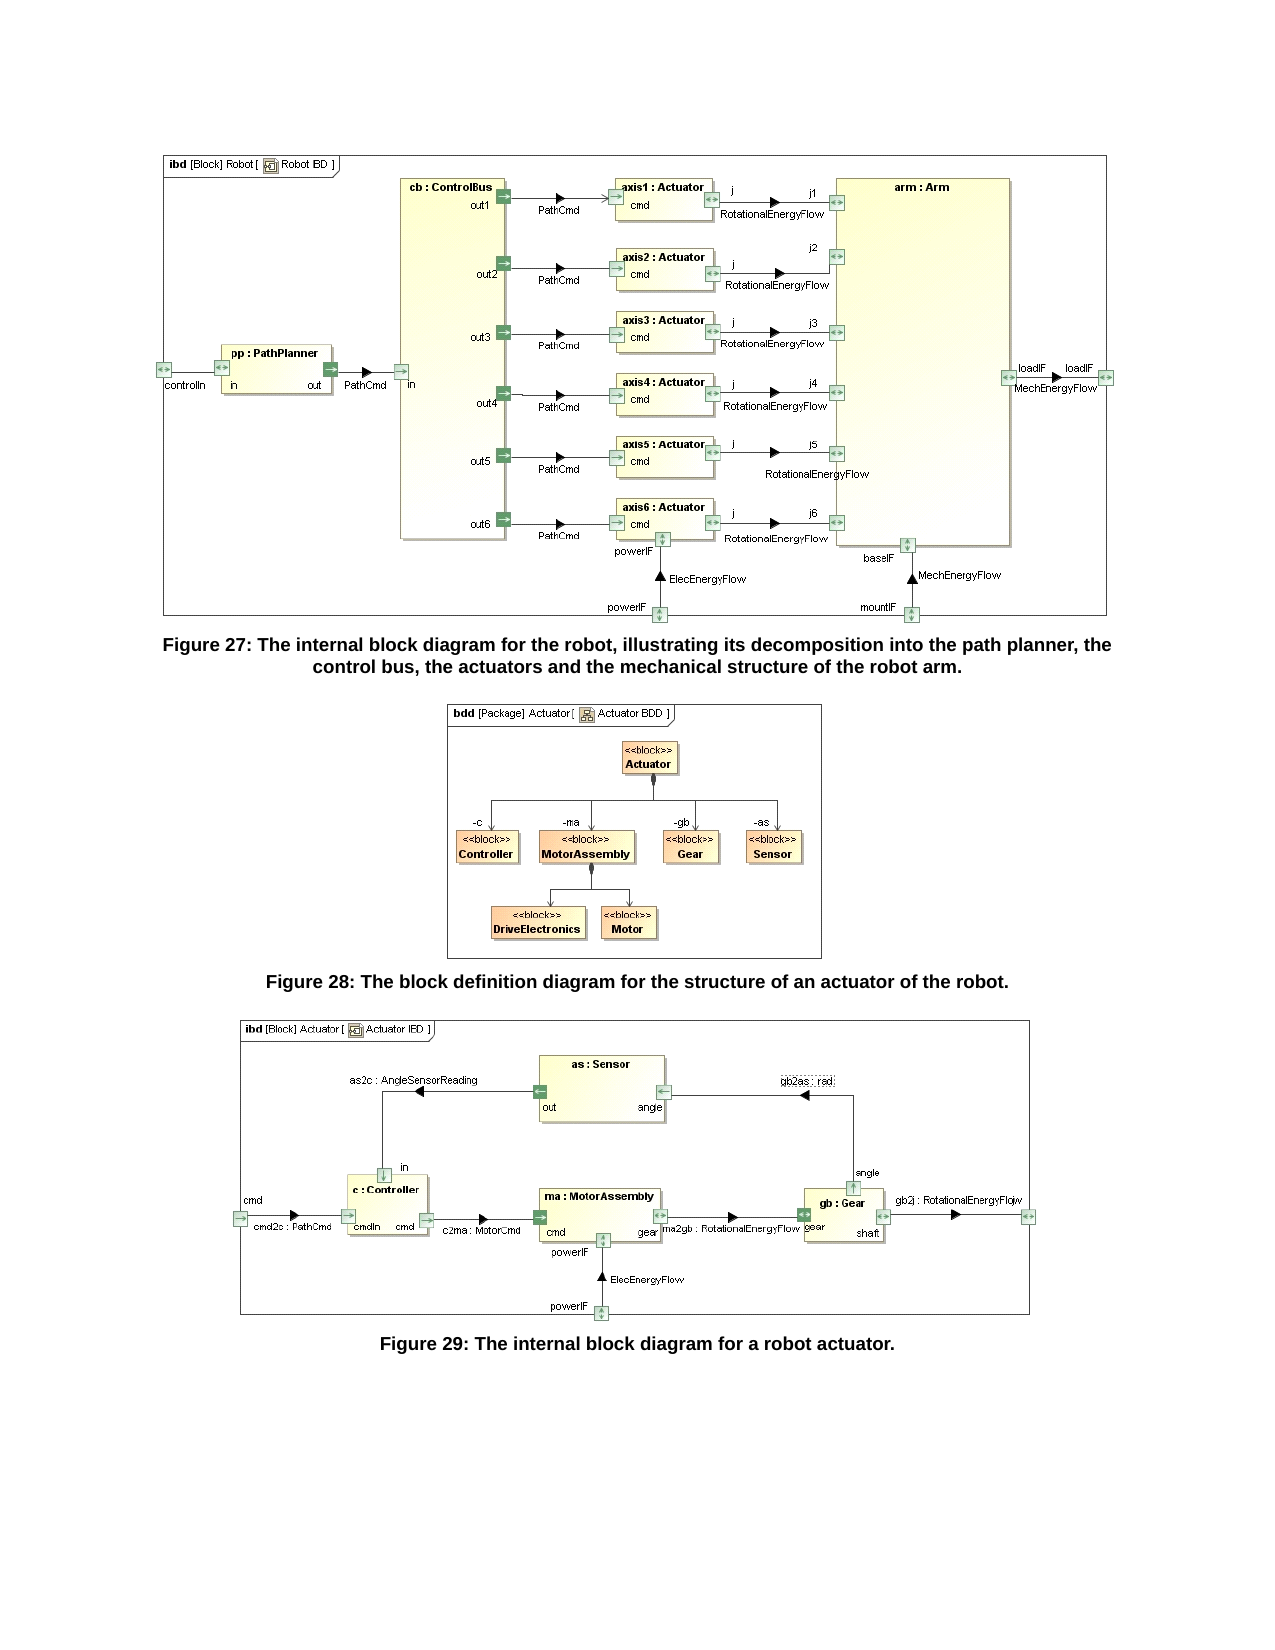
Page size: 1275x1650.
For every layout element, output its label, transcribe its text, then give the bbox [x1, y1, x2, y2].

text Figure 29: The internal block diagram for a robot actuator. [150, 1332, 1125, 1354]
text Figure 28: The block definition diagram for the structure of an actuator of the robot. [150, 971, 1125, 993]
text Figure 27: The internal block diagram for the robot, illustrating its decomposition into the path planner, the control bus, the actuators and the mechanical structure of the robot arm. [150, 634, 1125, 677]
